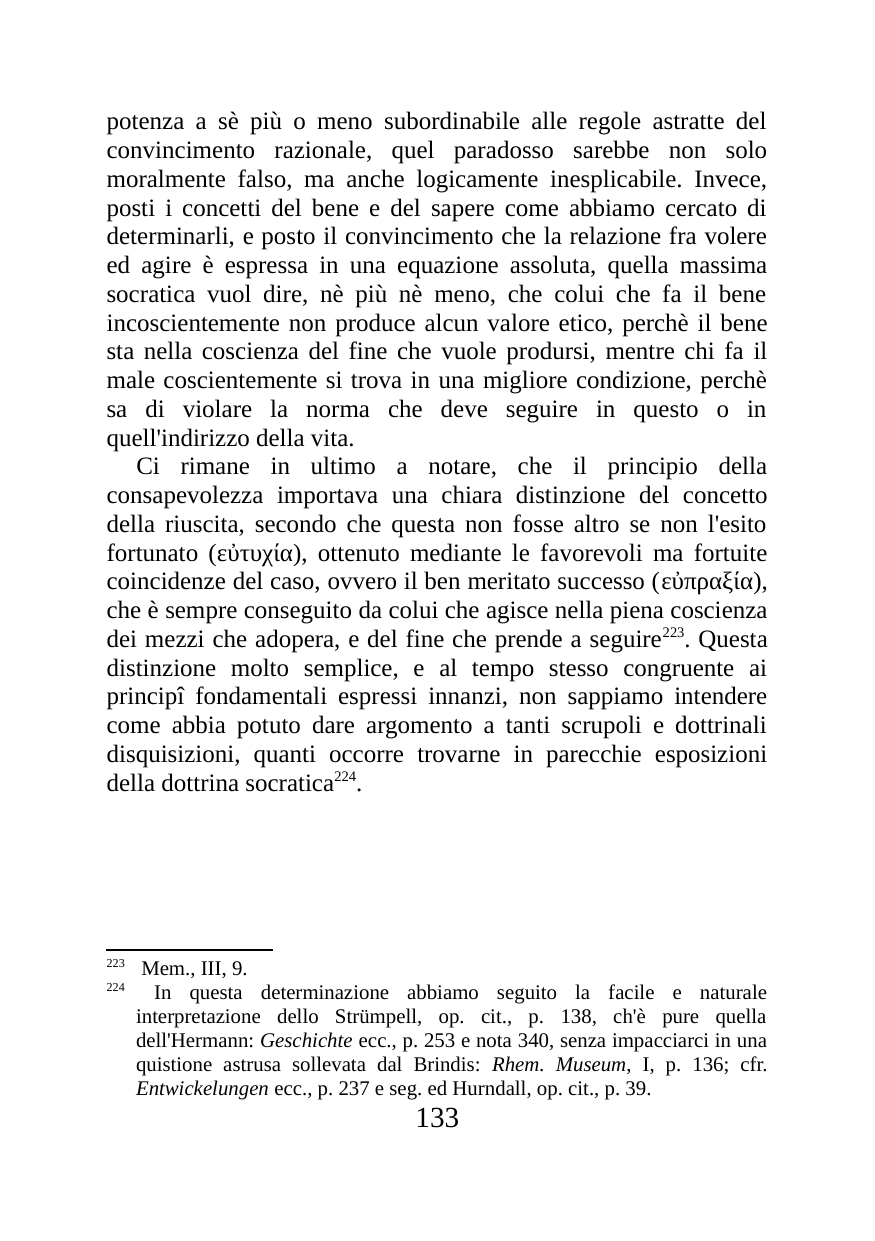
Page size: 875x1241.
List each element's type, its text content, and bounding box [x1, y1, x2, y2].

text Ci rimane in ultimo a notare, che il principio della consapevolezza importava una chiara distinzione del concetto della riuscita, secondo che questa non fosse altro se non l'esito fortunato (εὐτυχία), ottenuto mediante le favorevoli ma fortuite coincidenze del caso, ovvero il ben meritato successo (εὐπραξία), che è sempre conseguito da colui che agisce nella piena coscienza dei mezzi che adopera, e del fine che prende a seguire. Questa distinzione molto semplice, e al tempo stesso congruente ai principî fondamentali espressi innanzi, non sappiamo intendere come abbia potuto dare argomento a tanti scrupoli e dottrinali disquisizioni, quanti occorre trovarne in parecchie esposizioni della dottrina socratica. [106, 451, 768, 796]
text potenza a sè più o meno subordinabile alle regole astratte del convincimento razionale, quel paradosso sarebbe non solo moralmente falso, ma anche logicamente inesplicabile. Invece, posti i concetti del bene e del sapere come abbiamo cercato di determinarli, e posto il convincimento che la relazione fra volere ed agire è espressa in una equazione assoluta, quella massima socratica vuol dire, nè più nè meno, che colui che fa il bene incoscientemente non produce alcun valore etico, perchè il bene sta nella coscienza del fine che vuole prodursi, mentre chi fa il male coscientemente si trova in una migliore condizione, perchè sa di violare la norma che deve seguire in questo o in quell'indirizzo della vita. [106, 106, 768, 451]
text Mem., III, 9. [106, 956, 768, 980]
text In questa determinazione abbiamo seguito la facile e naturale interpretazione dello Strümpell, op. cit., p. 138, ch'è pure quella dell'Hermann: Geschichte ecc., p. 253 e nota 340, senza impacciarci in una quistione astrusa sollevata dal Brindis: Rhem. Museum, I, p. 136; cfr. Entwickelungen ecc., p. 237 e seg. ed Hurndall, op. cit., p. 39. [106, 980, 768, 1100]
